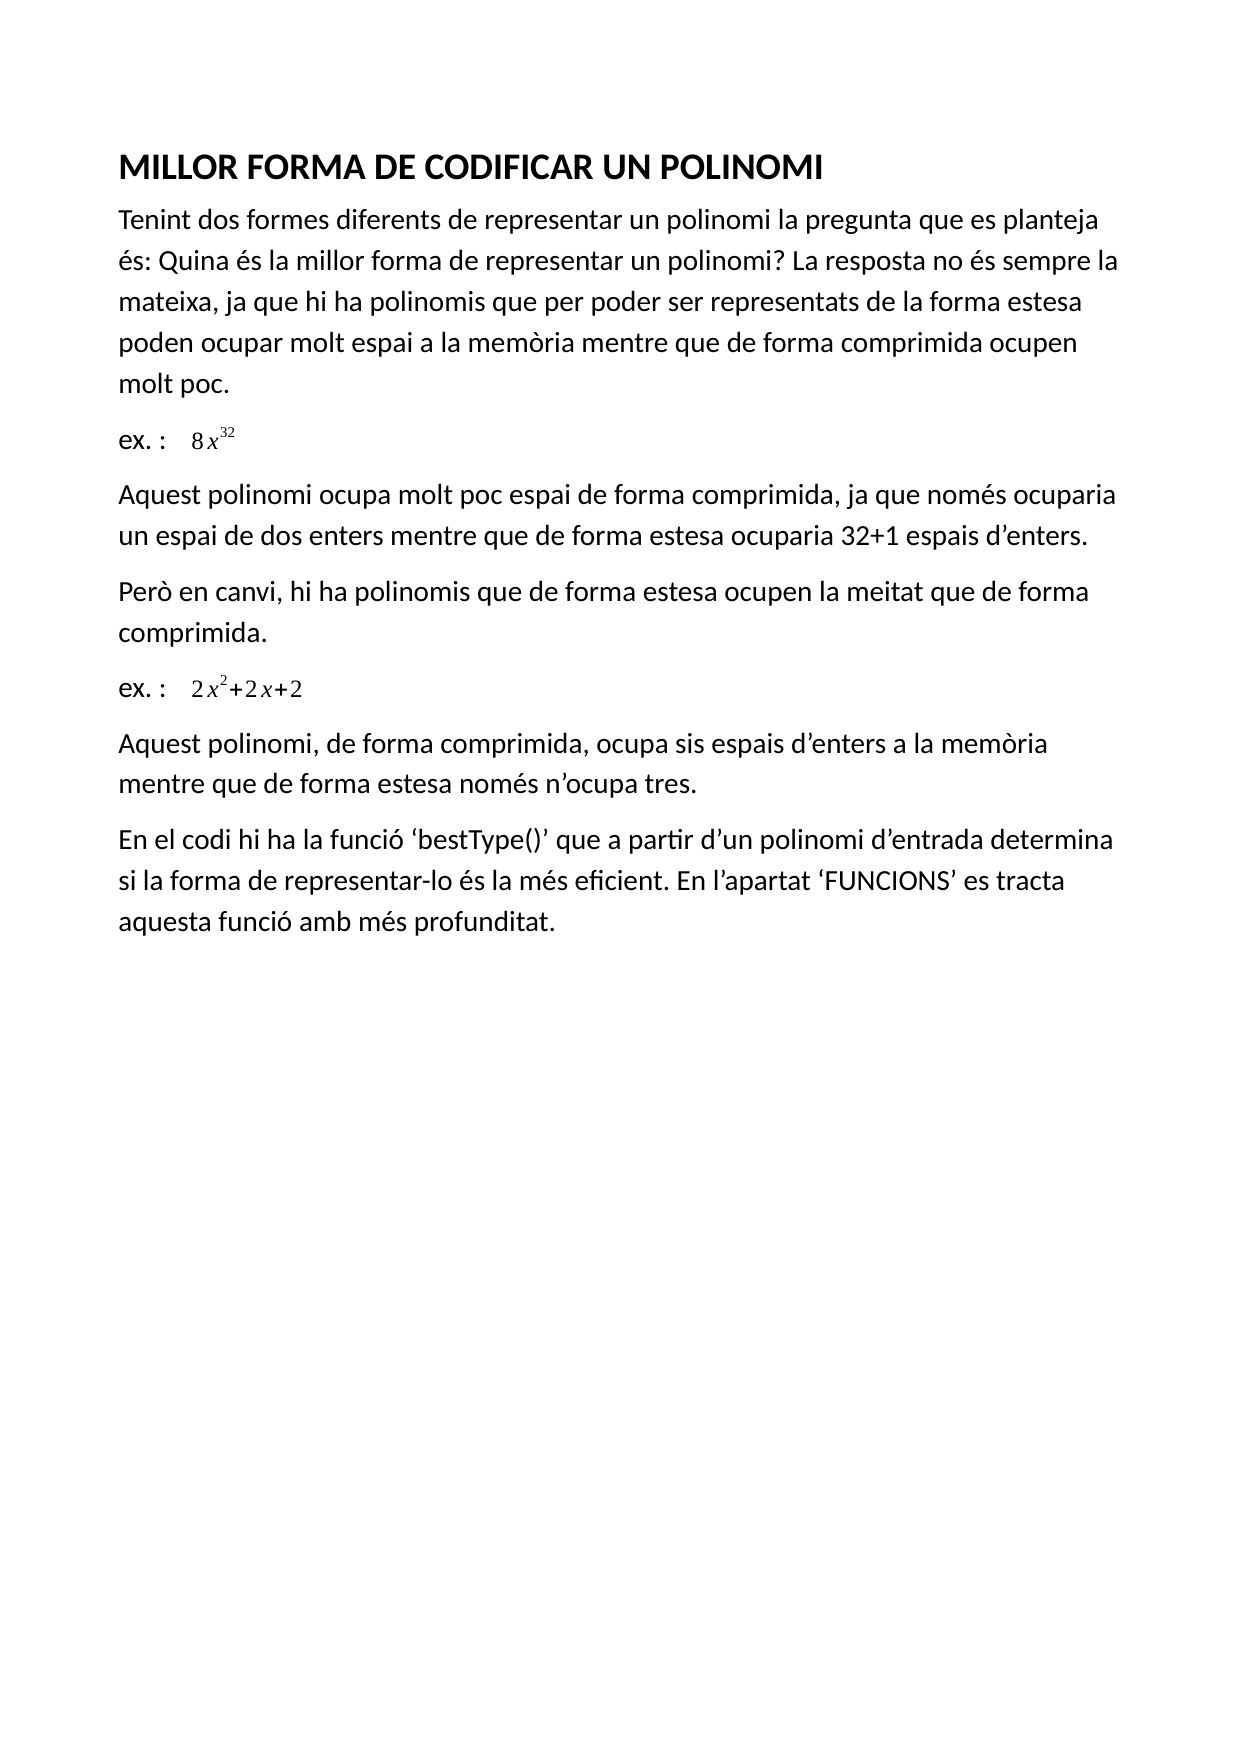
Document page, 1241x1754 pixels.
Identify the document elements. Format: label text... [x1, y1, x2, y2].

text ex. : [118, 669, 1122, 705]
text Aquest polinomi, de forma comprimida, ocupa sis espais d’enters a la memòria mentre que de forma estesa només n’ocupa tres. [118, 725, 1122, 801]
text ex. : [118, 421, 1122, 456]
text Però en canvi, hi ha polinomis que de forma estesa ocupen la meitat que de forma comprimida. [118, 573, 1122, 649]
text En el codi hi ha la funció ‘bestType()’ que a partir d’un polinomi d’entrada determina si la forma de representar-lo és la més eficient. En l’apartat ‘FUNCIONS’ es tracta aquesta funció amb més profunditat. [118, 821, 1122, 939]
subtitle MILLOR FORMA DE CODIFICAR UN POLINOMI [118, 143, 1122, 189]
text Tenint dos formes diferents de representar un polinomi la pregunta que es planteja és: Quina és la millor forma de representar un polinomi? La resposta no és sempre la mateixa, ja que hi ha polinomis que per poder ser representats de la forma estesa poden ocupar molt espai a la memòria mentre que de forma comprimida ocupen molt poc. [118, 201, 1122, 401]
text Aquest polinomi ocupa molt poc espai de forma comprimida, ja que només ocuparia un espai de dos enters mentre que de forma estesa ocuparia 32+1 espais d’enters. [118, 476, 1122, 553]
